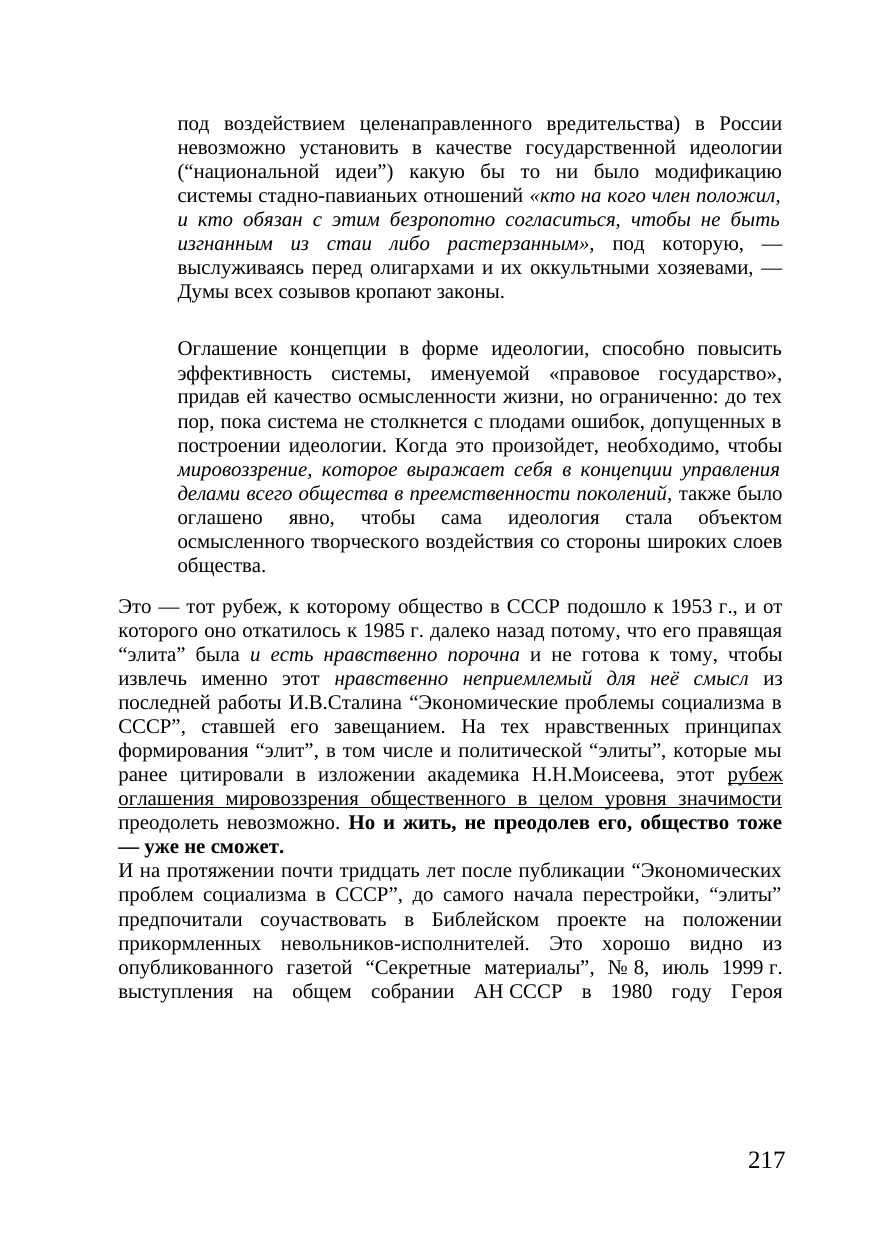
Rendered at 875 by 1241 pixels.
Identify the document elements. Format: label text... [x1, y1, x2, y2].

text И на протяжении почти тридцать лет после публикации “Экономических проблем социализма в СССР”, до самого начала перестройки, “элиты” предпочитали соучаствовать в Библейском проекте на положении прикормленных невольников-исполнителей. Это хорошо видно из опубликованного газетой “Секретные материалы”, № 8, июль 1999 г. выступления на общем собрании АН СССР в 1980 году Героя [118, 858, 783, 1027]
text Оглашение концепции в форме идеологии, способно повысить эффективность системы, именуемой «правовое государство», придав ей качество осмысленности жизни, но ограниченно: до тех пор, пока система не столкнется с плодами ошибок, допущенных в построении идеологии. Когда это произойдет, необходимо, чтобы мировоззрение, которое выражает себя в концепции управления делами всего общества в преемственности поколений, также было оглашено явно, чтобы сама идеология стала объектом осмысленного творческого воздействия со стороны широких слоев общества. [177, 336, 783, 577]
text Это — тот рубеж, к которому общество в СССР подошло к 1953 г., и от которого оно откатилось к 1985 г. далеко назад потому, что его правящая “элита” была и есть нравственно порочна и не готова к тому, чтобы извлечь именно этот нравственно неприемлемый для неё смысл из последней работы И.В.Сталина “Экономические проблемы социализма в СССР”, ставшей его завещанием. На тех нравственных принципах формирования “элит”, в том числе и политической “элиты”, которые мы ранее цитировали в изложении академика Н.Н.Моисеева, этот рубеж оглашения мировоззрения общественного в целом уровня значимости преодолеть невозможно. Но и жить, не преодолев его, общество тоже — уже не сможет. [118, 594, 783, 858]
text под воздействием целенаправленного вредительства) в России невозможно установить в качестве государственной идеологии (“национальной идеи”) какую бы то ни было модификацию системы стадно-павианьих отношений «кто на кого член положил, и кто обязан с этим безропотно согласиться, чтобы не быть изгнанным из стаи либо растерзанным», под которую, — выслуживаясь перед олигархами и их оккультными хозяевами, — Думы всех созывов кропают законы. [177, 111, 783, 303]
